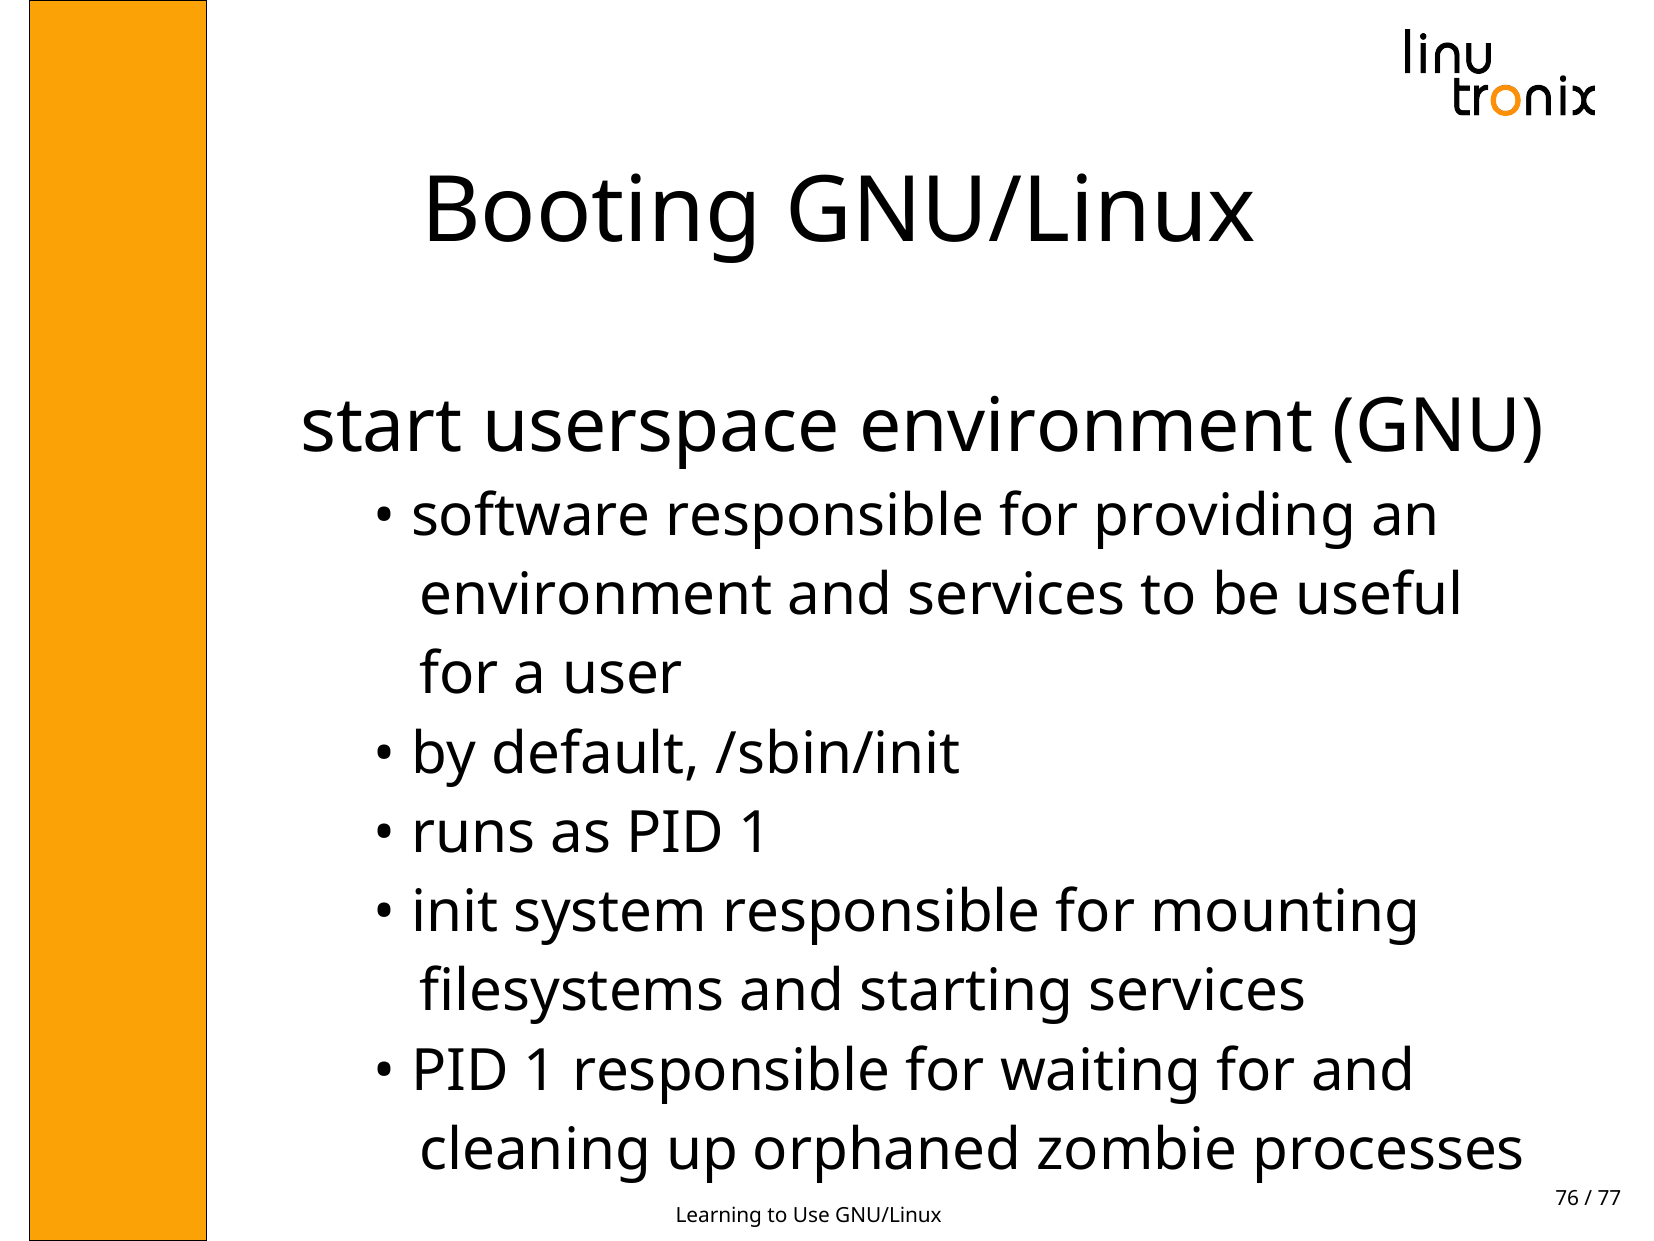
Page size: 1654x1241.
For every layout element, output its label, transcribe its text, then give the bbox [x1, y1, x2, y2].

picture [1405, 29, 1595, 116]
text_box Booting GNU/Linux [421, 143, 1290, 263]
text_box start userspace environment (GNU) • software responsible for providing an environment and services to be useful for a user • by default, /sbin/init • runs as PID 1 • init system responsible for mounting filesystems and starting services • PID 1 responsible for waiting for and cleaning up orphaned zombie processes [300, 370, 1635, 1075]
